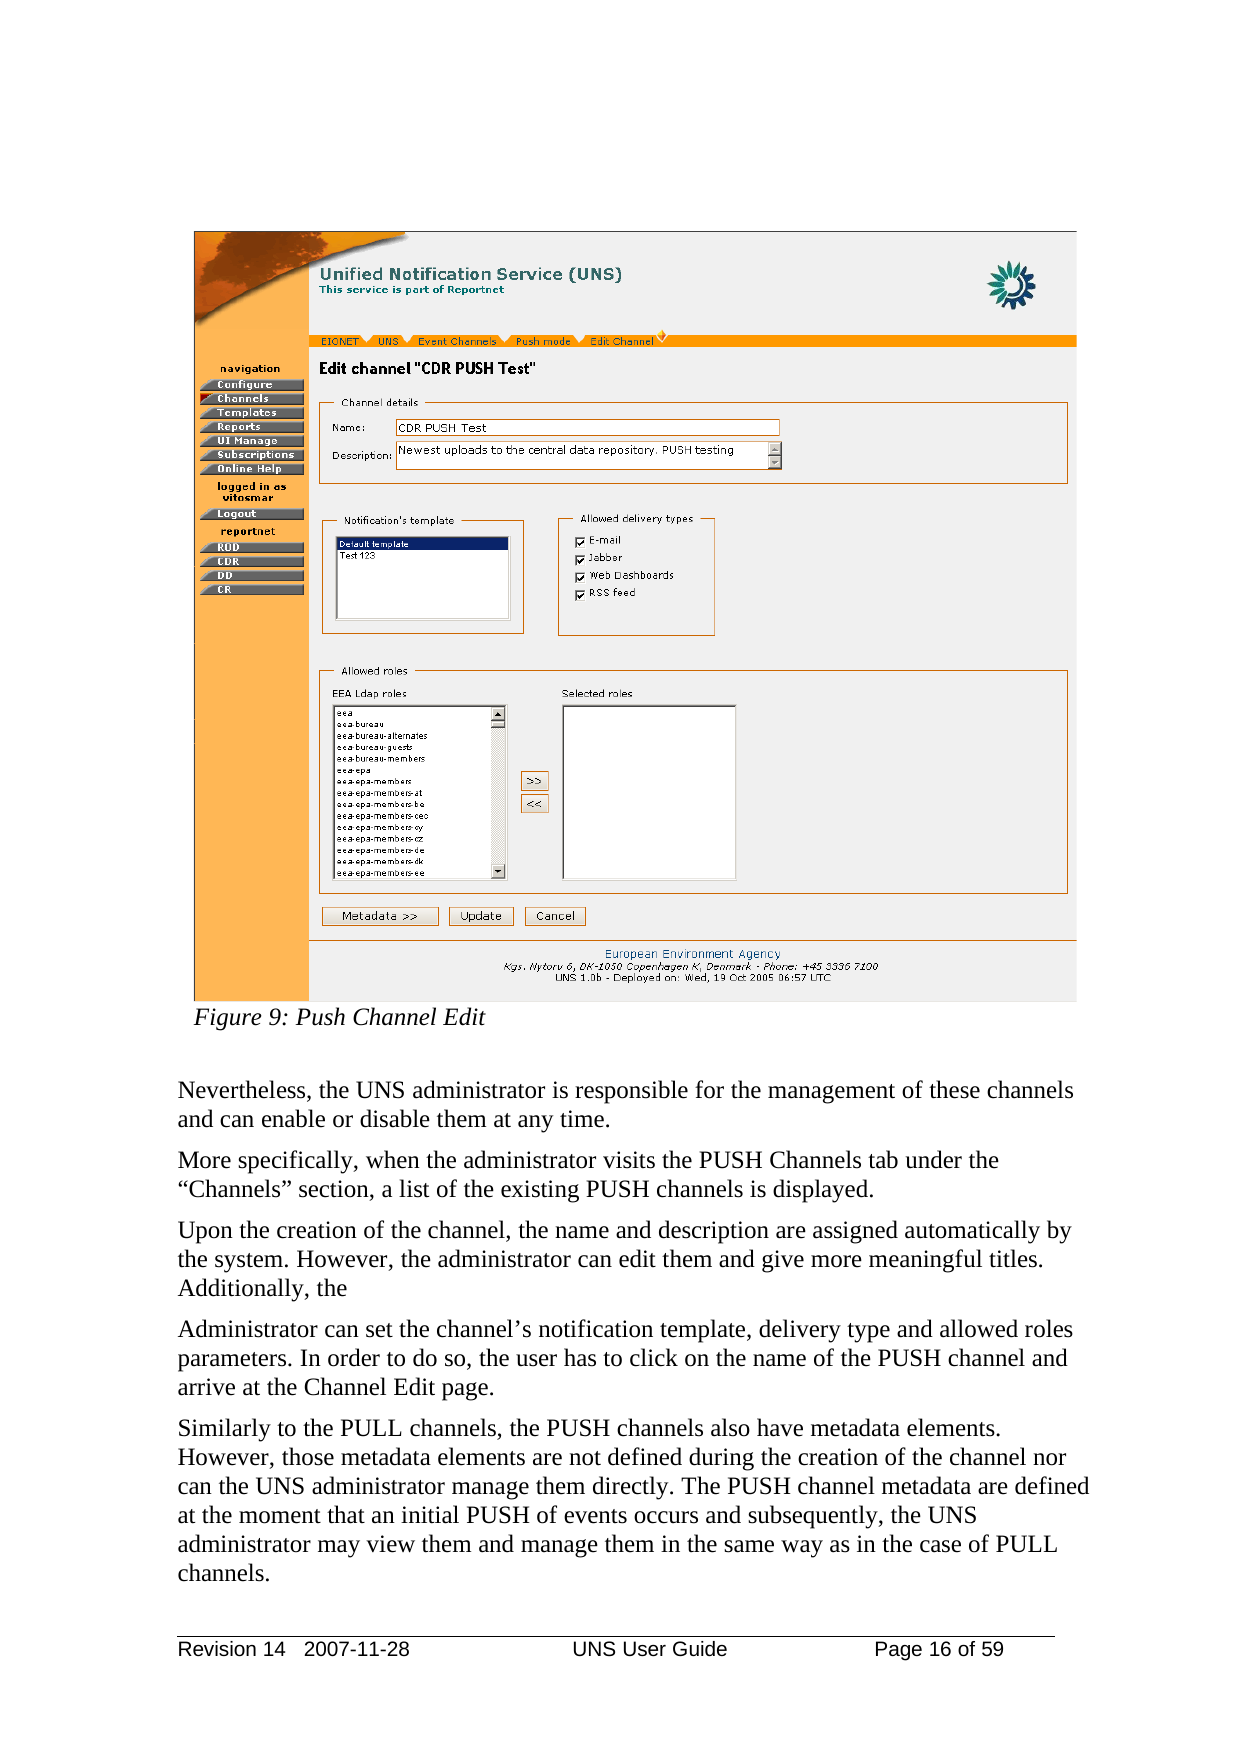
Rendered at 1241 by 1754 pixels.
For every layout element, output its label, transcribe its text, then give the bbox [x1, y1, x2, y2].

text Administrator can set the channel’s notification template, delivery type and allowed roles parameters. In order to do so, the user has to click on the name of the PUSH channel and arrive at the Channel Edit page. [177, 1313, 1092, 1401]
text Nevertheless, the UNS administrator is responsible for the management of these channels and can enable or disable them at any time. [177, 1075, 1092, 1133]
picture [193, 231, 1077, 1002]
text Figure 9: Push Channel Edit [194, 1002, 1077, 1030]
text Similarly to the PULL channels, the PUSH channels also have metadata elements. However, those metadata elements are not defined during the creation of the channel nor can the UNS administrator manage them directly. The PUSH channel metadata are defined at the moment that an initial PUSH of events occurs and subsequently, the UNS administrator may view them and manage them in the same way as in the case of PULL channels. [177, 1412, 1092, 1587]
text Upon the creation of the channel, the name and description are assigned automatically by the system. However, the administrator can edit them and give more meaningful titles. Additionally, the [177, 1214, 1092, 1302]
text More specifically, when the administrator visits the PUSH Channels tab under the “Channels” section, a list of the existing PUSH channels is displayed. [177, 1145, 1092, 1203]
